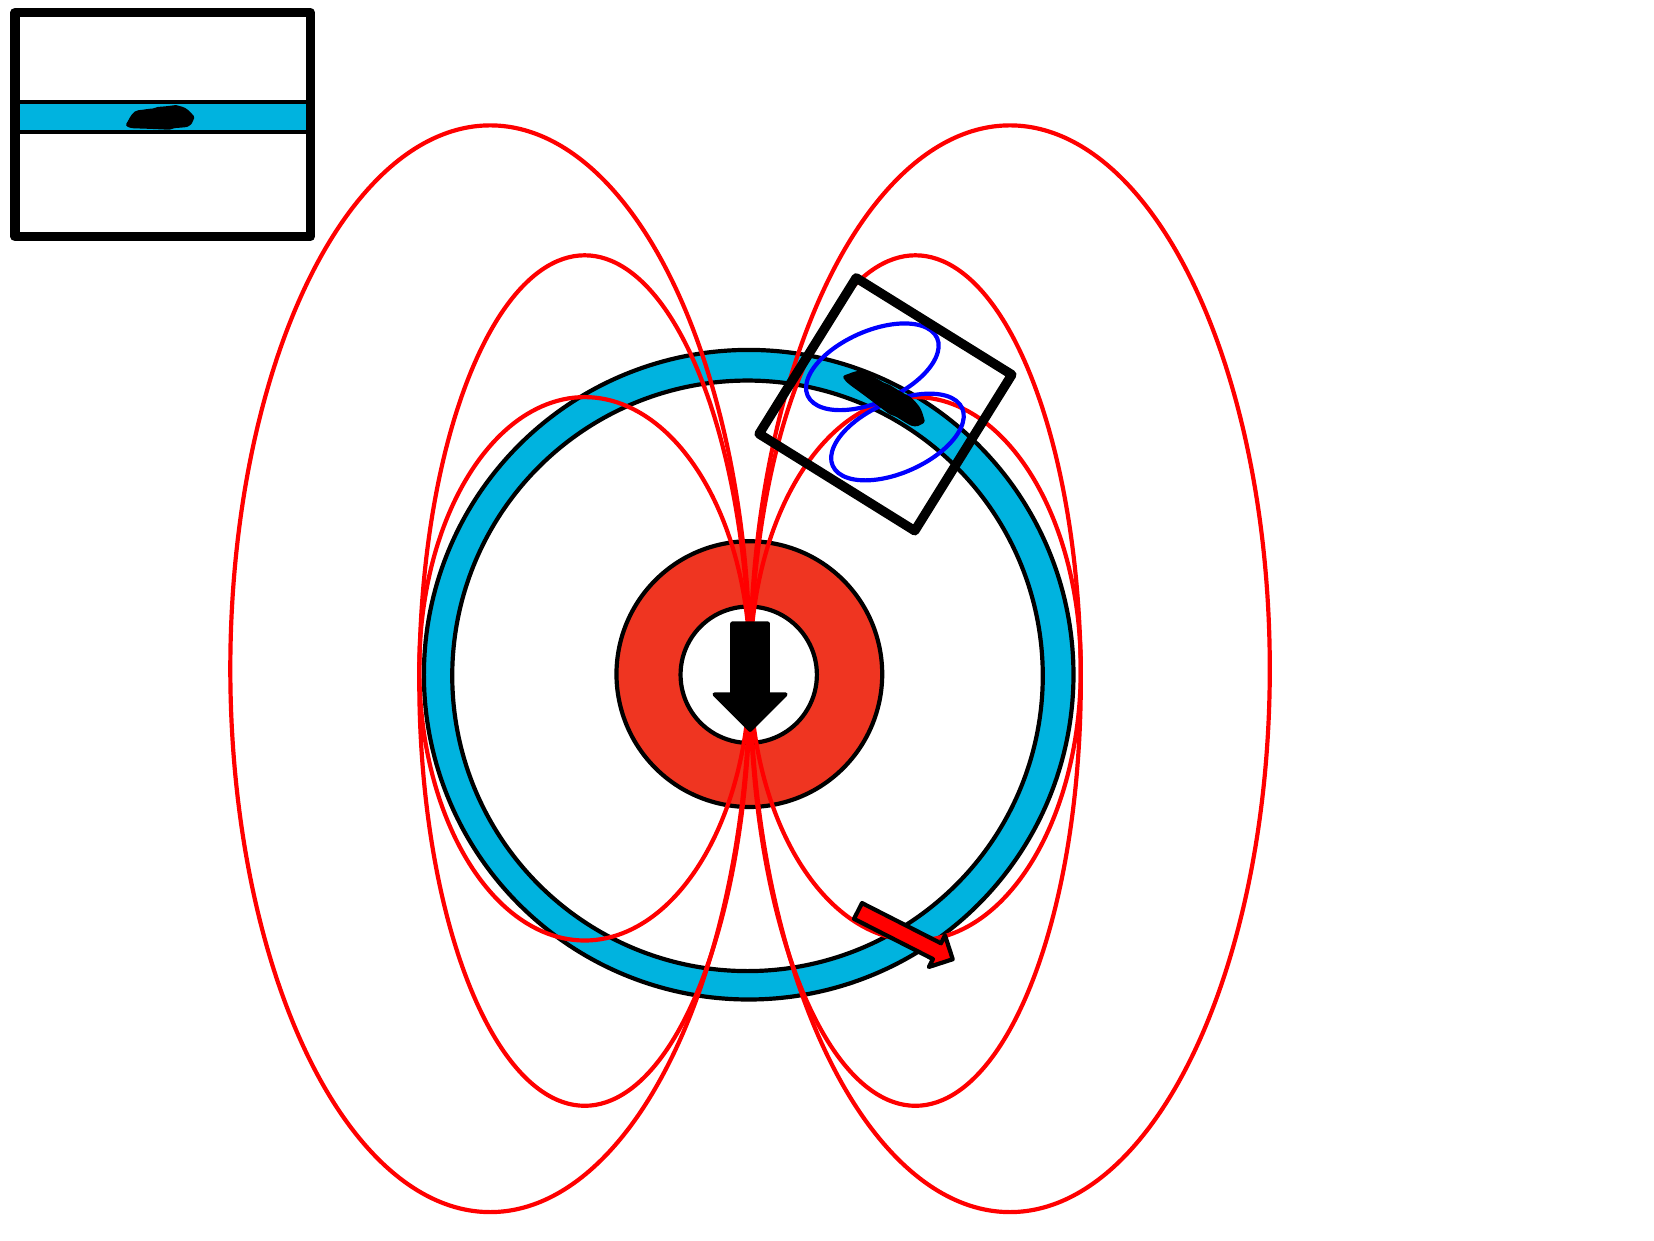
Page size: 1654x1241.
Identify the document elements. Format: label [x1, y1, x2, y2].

text_box [20, 101, 306, 133]
text_box [759, 453, 801, 566]
text_box [782, 356, 857, 458]
text_box [585, 355, 741, 566]
text_box [809, 359, 958, 478]
text_box [694, 353, 716, 411]
text_box [701, 762, 799, 1000]
text_box [813, 429, 842, 476]
text_box [767, 416, 777, 435]
text_box [843, 430, 968, 523]
text_box [704, 349, 795, 585]
text_box [562, 759, 744, 995]
text_box [423, 400, 1074, 995]
text_box [785, 397, 789, 408]
